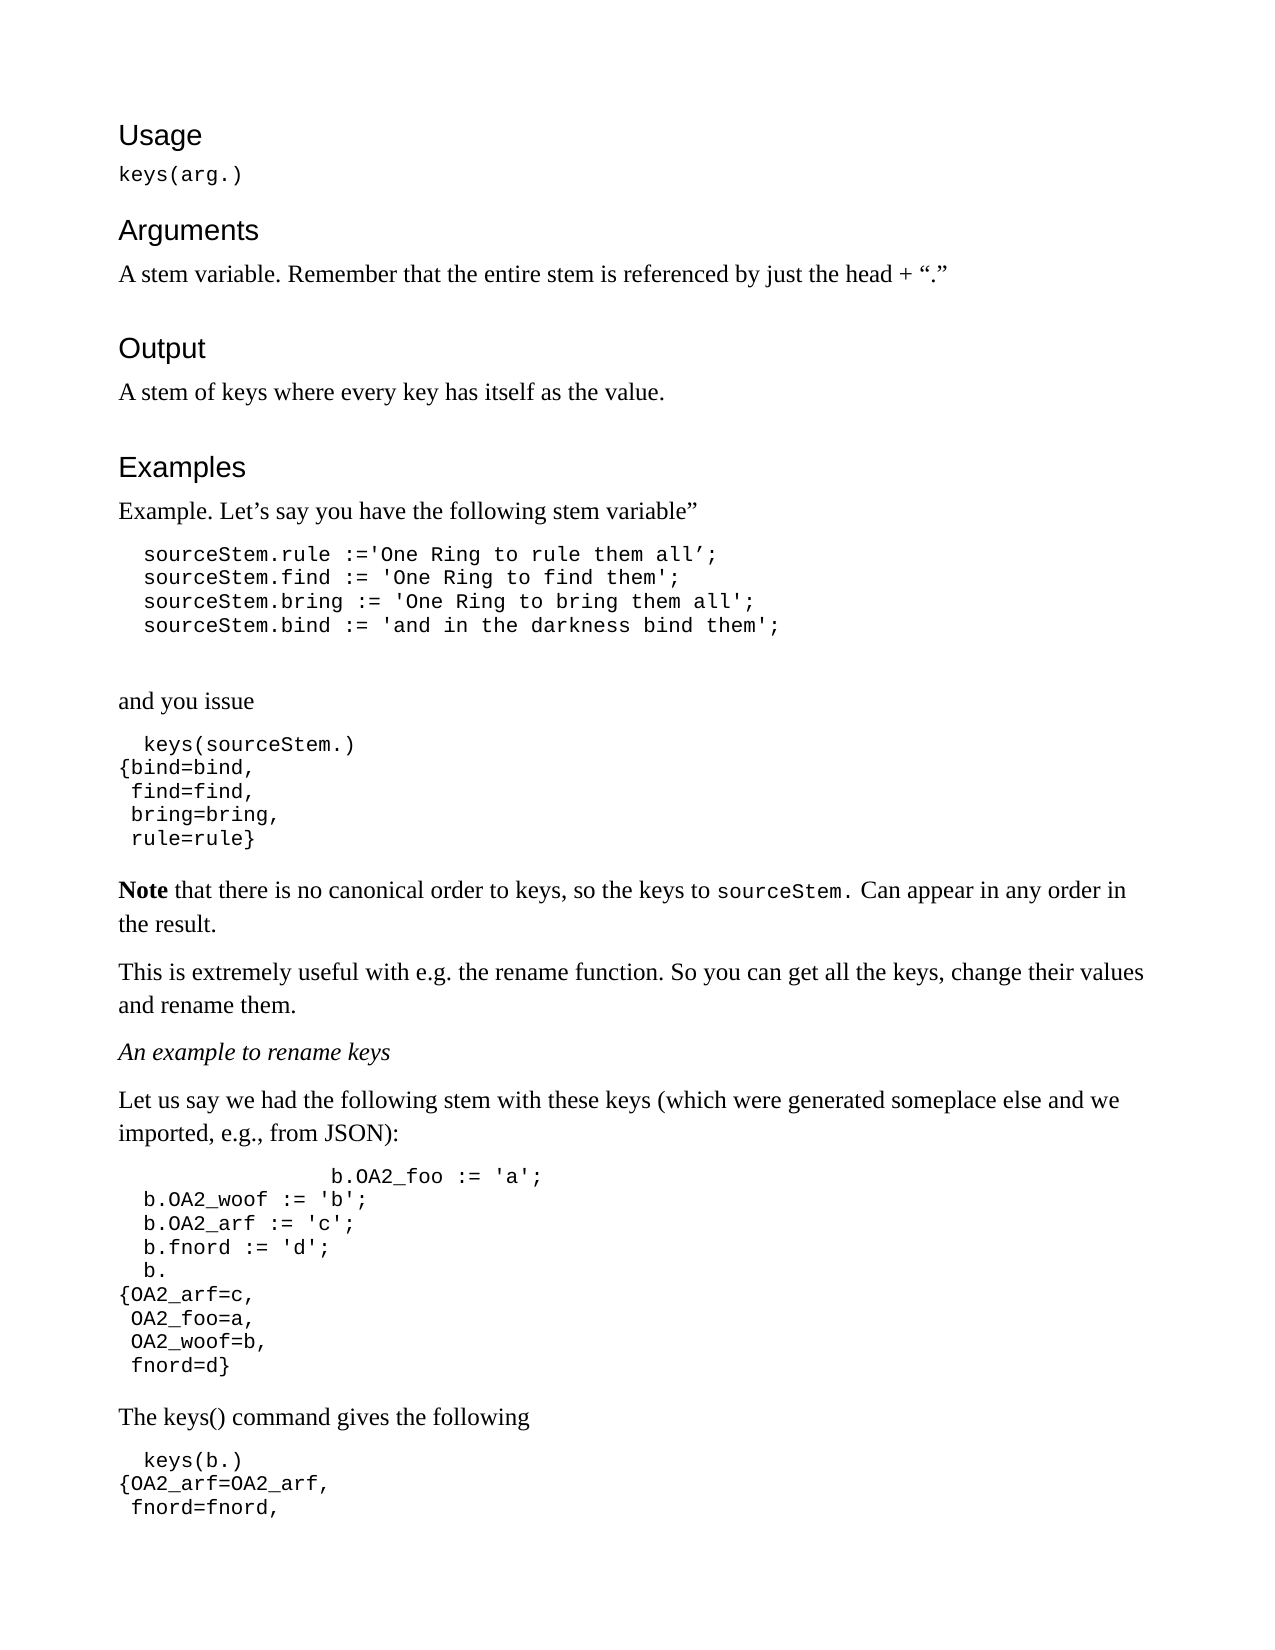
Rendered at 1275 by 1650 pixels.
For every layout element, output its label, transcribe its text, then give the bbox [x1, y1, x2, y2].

text keys(arg.) [118, 164, 1157, 188]
text {OA2_arf=c, [118, 1284, 1157, 1308]
text This is extremely useful with e.g. the rename function. So you can get all the keys, change their values and rename them. [118, 957, 1157, 1019]
subtitle Usage [118, 118, 1157, 152]
subtitle Arguments [118, 213, 1157, 246]
text OA2_woof=b, [118, 1331, 1157, 1355]
text sourceStem.bind := 'and in the darkness bind them'; [118, 615, 1157, 638]
subtitle Output [118, 331, 1157, 365]
text sourceStem.rule :='One Ring to rule them all’; [118, 544, 1157, 567]
text fnord=d} [118, 1355, 1157, 1402]
text {OA2_arf=OA2_arf, [118, 1473, 1157, 1497]
text bring=bring, [118, 804, 1157, 828]
text keys(sourceStem.) [118, 733, 1157, 757]
text Note that there is no canonical order to keys, so the keys to sourceStem. Can appear in any order in the result. [118, 875, 1157, 938]
text b.fnord := 'd'; [118, 1237, 1157, 1260]
text b.OA2_arf := 'c'; [118, 1213, 1157, 1237]
text OA2_foo=a, [118, 1308, 1157, 1331]
text Example. Let’s say you have the following stem variable” [118, 496, 1157, 525]
text sourceStem.bring := 'One Ring to bring them all'; [118, 591, 1157, 615]
text A stem of keys where every key has itself as the value. [118, 377, 1157, 406]
text and you issue [118, 686, 1157, 715]
text keys(b.) [118, 1450, 1157, 1473]
text The keys() command gives the following [118, 1402, 1157, 1431]
text {bind=bind, [118, 757, 1157, 781]
text sourceStem.find := 'One Ring to find them'; [118, 567, 1157, 591]
text find=find, [118, 781, 1157, 804]
text fnord=fnord, [118, 1497, 1157, 1521]
text An example to rename keys [118, 1037, 1157, 1066]
text rule=rule} [118, 828, 1157, 875]
text A stem variable. Remember that the entire stem is referenced by just the head + “.” [118, 259, 1157, 288]
text b.OA2_woof := 'b'; [118, 1189, 1157, 1213]
text Let us say we had the following stem with these keys (which were generated someplace else and we imported, e.g., from JSON): [118, 1085, 1157, 1147]
text b.OA2_foo := 'a'; [118, 1166, 1157, 1189]
text b. [118, 1260, 1157, 1284]
subtitle Examples [118, 450, 1157, 484]
